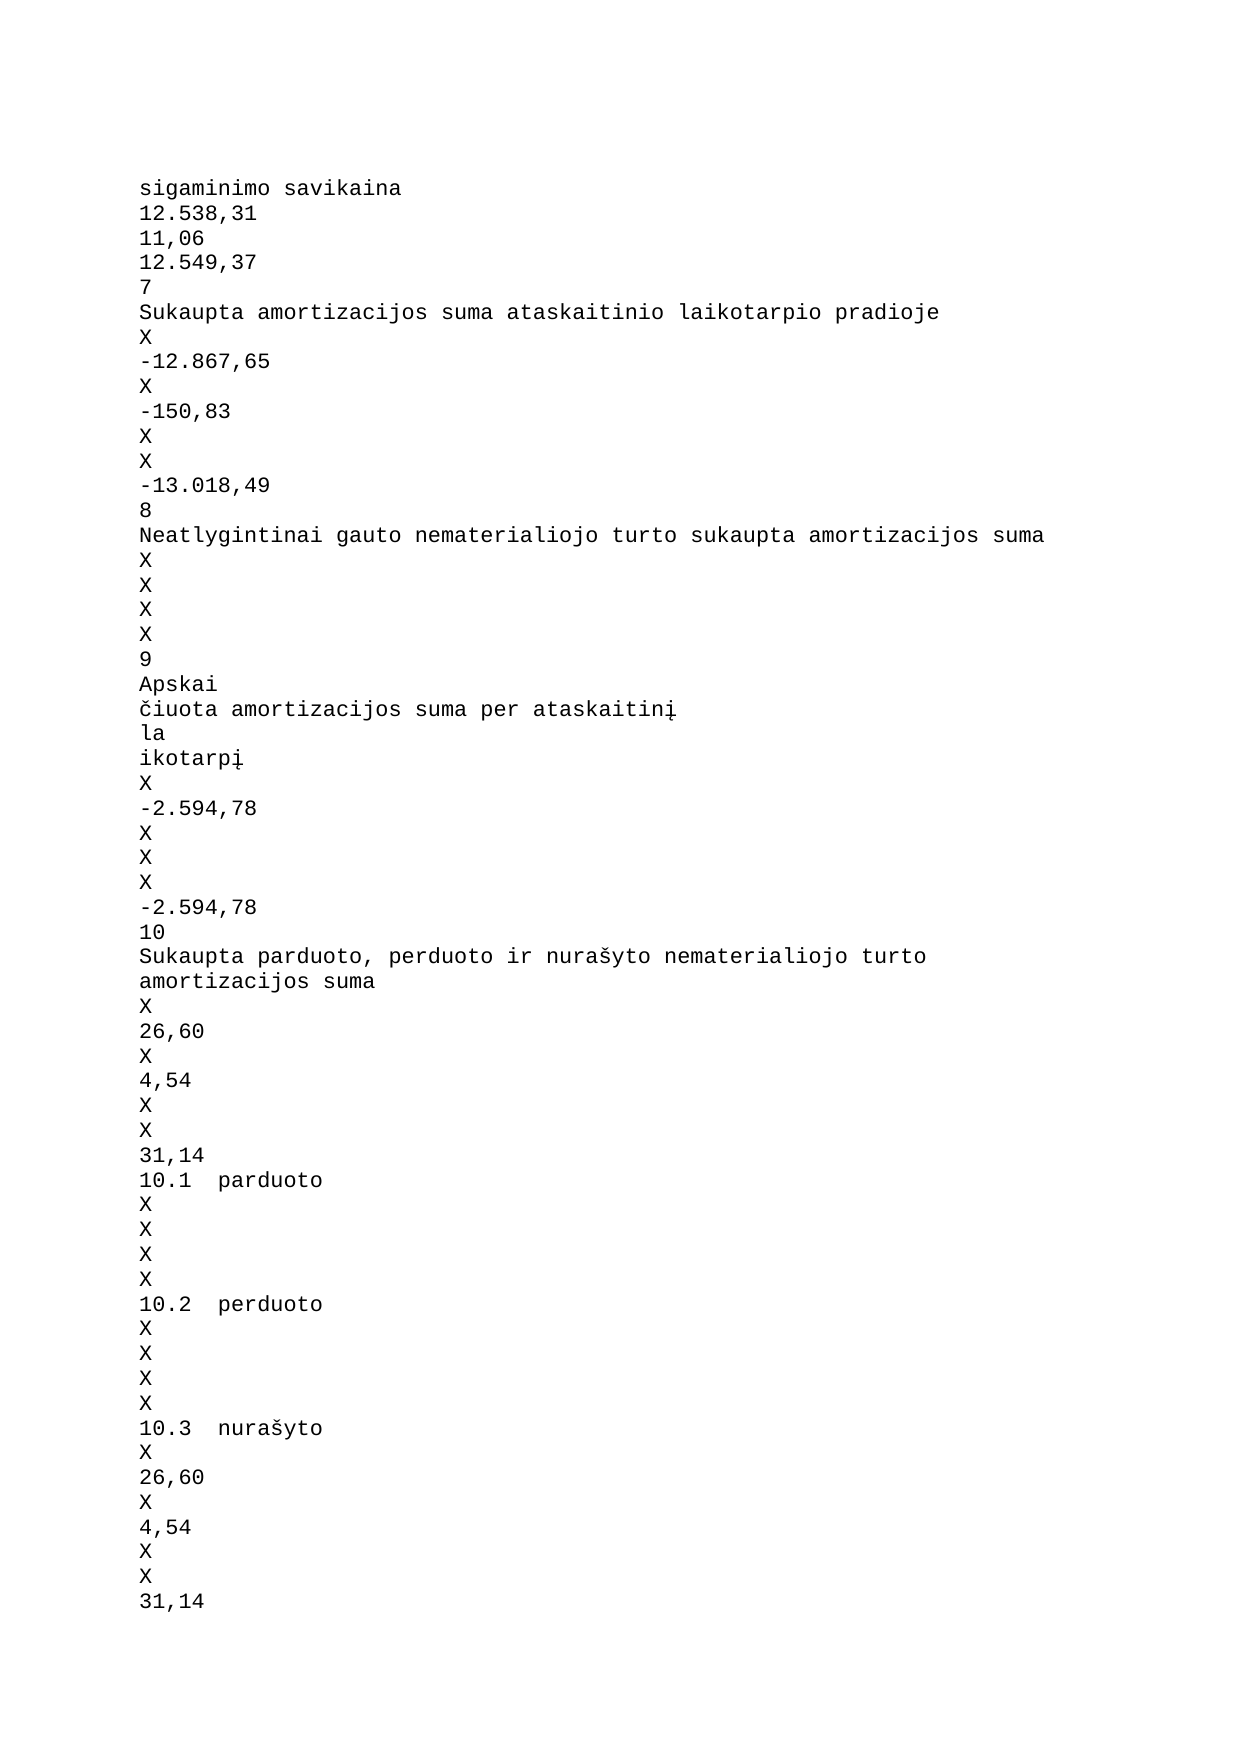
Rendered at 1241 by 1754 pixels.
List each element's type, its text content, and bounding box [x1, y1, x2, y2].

text X [139, 847, 1101, 871]
text Sukaupta parduoto, perduoto ir nurašyto nematerialiojo turto amortizacijos suma [139, 946, 1101, 995]
text X [139, 995, 1101, 1020]
text 10.3 nurašyto [139, 1417, 1101, 1442]
text X [139, 1194, 1101, 1218]
text 10.2 perduoto [139, 1293, 1101, 1318]
text sigaminimo savikaina [139, 177, 1101, 202]
text 31,14 [139, 1144, 1101, 1169]
text Apskai [139, 673, 1101, 698]
text čiuota amortizacijos suma per ataskaitinį [139, 698, 1101, 723]
text 10 [139, 921, 1101, 946]
text X [139, 326, 1101, 351]
text 8 [139, 499, 1101, 524]
text 9 [139, 648, 1101, 673]
text 26,60 [139, 1020, 1101, 1045]
text X [139, 376, 1101, 400]
text Sukaupta amortizacijos suma ataskaitinio laikotarpio pradioje [139, 301, 1101, 326]
text 10.1 parduoto [139, 1169, 1101, 1194]
text X [139, 1318, 1101, 1342]
text -12.867,65 [139, 351, 1101, 376]
text 31,14 [139, 1590, 1101, 1615]
text X [139, 1392, 1101, 1417]
text X [139, 1367, 1101, 1392]
text X [139, 1268, 1101, 1293]
text X [139, 623, 1101, 648]
text X [139, 549, 1101, 574]
text X [139, 1491, 1101, 1516]
text X [139, 1442, 1101, 1466]
text X [139, 1243, 1101, 1268]
text X [139, 1566, 1101, 1590]
text X [139, 599, 1101, 623]
text 26,60 [139, 1466, 1101, 1491]
text 4,54 [139, 1516, 1101, 1541]
text X [139, 1094, 1101, 1119]
text X [139, 1119, 1101, 1144]
text 7 [139, 276, 1101, 301]
text X [139, 1342, 1101, 1367]
text X [139, 425, 1101, 450]
text -150,83 [139, 400, 1101, 425]
text 12.538,31 [139, 202, 1101, 227]
text X [139, 1541, 1101, 1566]
text Neatlygintinai gauto nematerialiojo turto sukaupta amortizacijos suma [139, 524, 1101, 549]
text -2.594,78 [139, 896, 1101, 921]
text X [139, 1218, 1101, 1243]
text -2.594,78 [139, 797, 1101, 822]
text ikotarpį [139, 747, 1101, 772]
text 4,54 [139, 1070, 1101, 1094]
text X [139, 450, 1101, 475]
text X [139, 1045, 1101, 1070]
text 12.549,37 [139, 252, 1101, 276]
text X [139, 574, 1101, 599]
text 11,06 [139, 227, 1101, 252]
text X [139, 772, 1101, 797]
text X [139, 822, 1101, 847]
text -13.018,49 [139, 475, 1101, 499]
text X [139, 871, 1101, 896]
text la [139, 723, 1101, 747]
